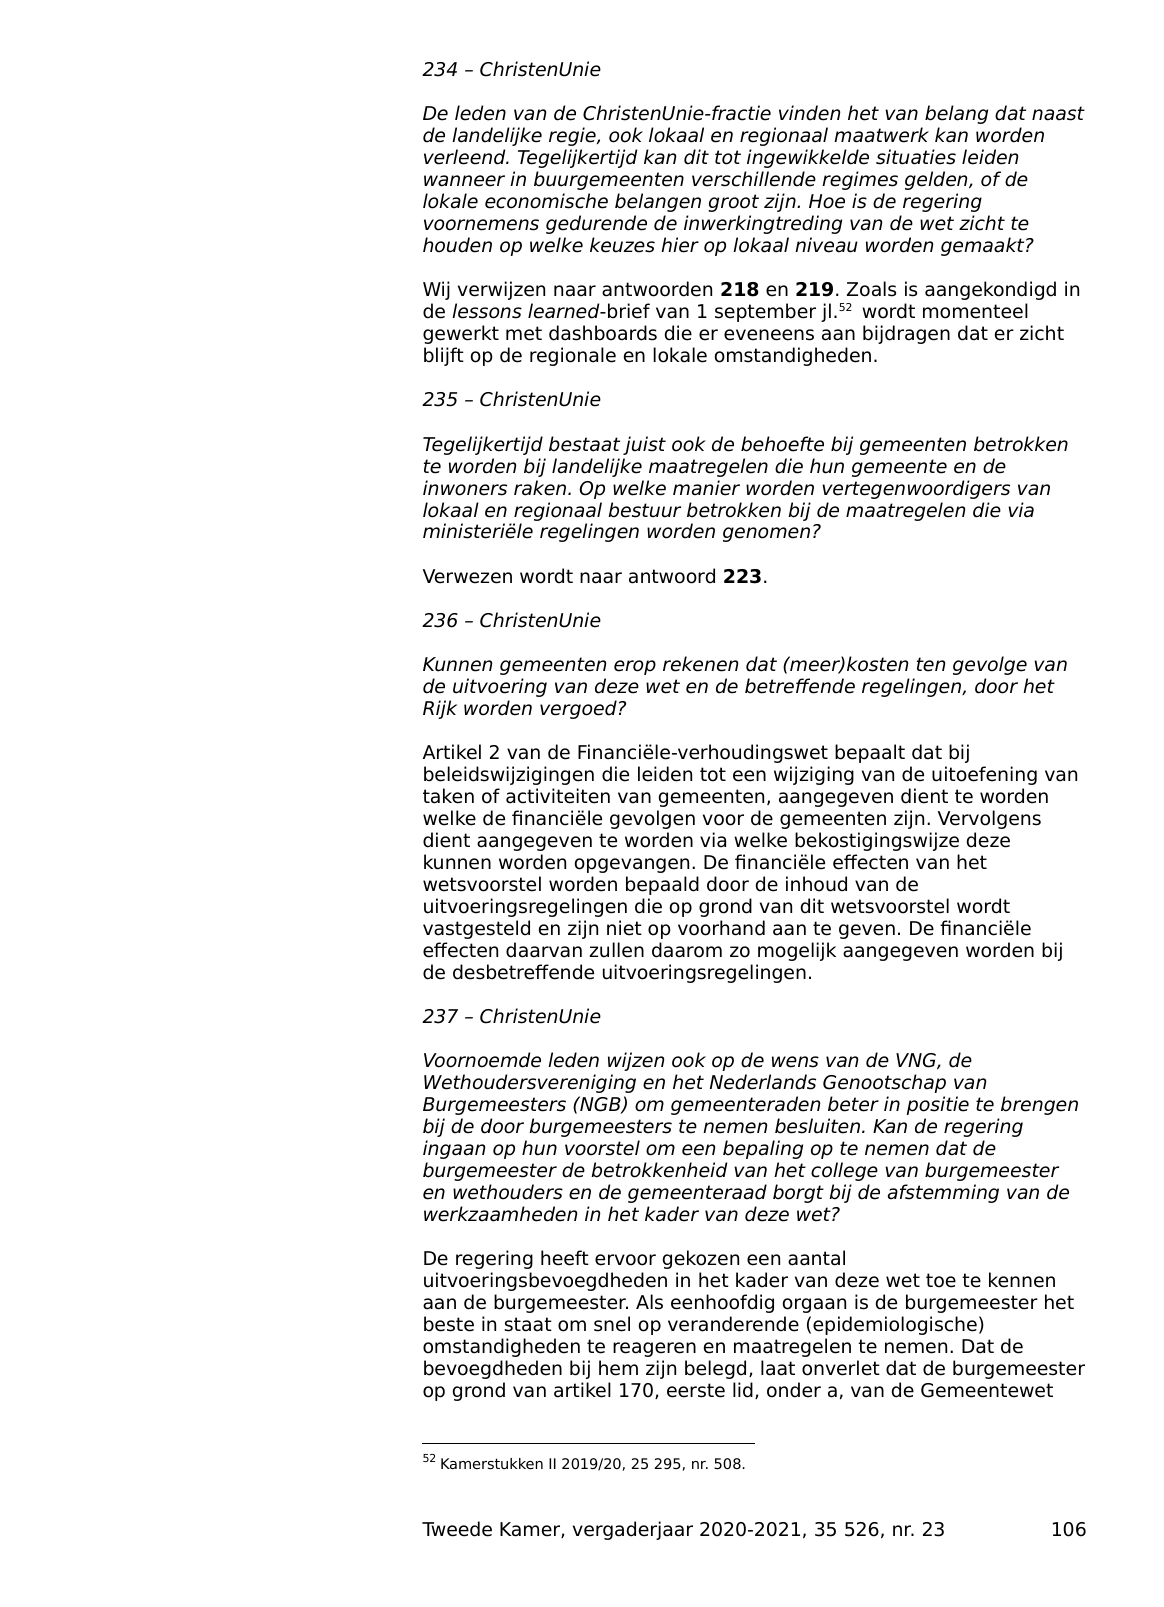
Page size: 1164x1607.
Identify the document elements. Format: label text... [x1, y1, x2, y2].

subtitle 237 – ChristenUnie [422, 1006, 1087, 1028]
text Artikel 2 van de Financiële-verhoudingswet bepaalt dat bij beleidswijzigingen die leiden tot een wijziging van de uitoefening van taken of activiteiten van gemeenten, aangegeven dient te worden welke de financiële gevolgen voor de gemeenten zijn. Vervolgens dient aangegeven te worden via welke bekostigingswijze deze kunnen worden opgevangen. De financiële effecten van het wetsvoorstel worden bepaald door de inhoud van de uitvoeringsregelingen die op grond van dit wetsvoorstel wordt vastgesteld en zijn niet op voorhand aan te geven. De financiële effecten daarvan zullen daarom zo mogelijk aangegeven worden bij de desbetreffende uitvoeringsregelingen. [422, 742, 1087, 984]
text Verwezen wordt naar antwoord 223. [422, 566, 1087, 588]
text Kunnen gemeenten erop rekenen dat (meer)kosten ten gevolge van de uitvoering van deze wet en de betreffende regelingen, door het Rijk worden vergoed? [422, 654, 1087, 720]
text De regering heeft ervoor gekozen een aantal uitvoeringsbevoegdheden in het kader van deze wet toe te kennen aan de burgemeester. Als eenhoofdig orgaan is de burgemeester het beste in staat om snel op veranderende (epidemiologische) omstandigheden te reageren en maatregelen te nemen. Dat de bevoegdheden bij hem zijn belegd, laat onverlet dat de burgemeester op grond van artikel 170, eerste lid, onder a, van de Gemeentewet [422, 1248, 1087, 1402]
text Kamerstukken II 2019/20, 25 295, nr. 508. [422, 1452, 1087, 1474]
subtitle 234 – ChristenUnie [422, 59, 1087, 81]
subtitle 235 – ChristenUnie [422, 389, 1087, 411]
text De leden van de ChristenUnie-fractie vinden het van belang dat naast de landelijke regie, ook lokaal en regionaal maatwerk kan worden verleend. Tegelijkertijd kan dit tot ingewikkelde situaties leiden wanneer in buurgemeenten verschillende regimes gelden, of de lokale economische belangen groot zijn. Hoe is de regering voornemens gedurende de inwerkingtreding van de wet zicht te houden op welke keuzes hier op lokaal niveau worden gemaakt? [422, 103, 1087, 257]
subtitle 236 – ChristenUnie [422, 610, 1087, 632]
text Voornoemde leden wijzen ook op de wens van de VNG, de Wethoudersvereniging en het Nederlands Genootschap van Burgemeesters (NGB) om gemeenteraden beter in positie te brengen bij de door burgemeesters te nemen besluiten. Kan de regering ingaan op hun voorstel om een bepaling op te nemen dat de burgemeester de betrokkenheid van het college van burgemeester en wethouders en de gemeenteraad borgt bij de afstemming van de werkzaamheden in het kader van deze wet? [422, 1050, 1087, 1226]
text Wij verwijzen naar antwoorden 218 en 219. Zoals is aangekondigd in de lessons learned-brief van 1 september jl. wordt momenteel gewerkt met dashboards die er eveneens aan bijdragen dat er zicht blijft op de regionale en lokale omstandigheden. [422, 279, 1087, 367]
text Tegelijkertijd bestaat juist ook de behoefte bij gemeenten betrokken te worden bij landelijke maatregelen die hun gemeente en de inwoners raken. Op welke manier worden vertegenwoordigers van lokaal en regionaal bestuur betrokken bij de maatregelen die via ministeriële regelingen worden genomen? [422, 433, 1087, 543]
